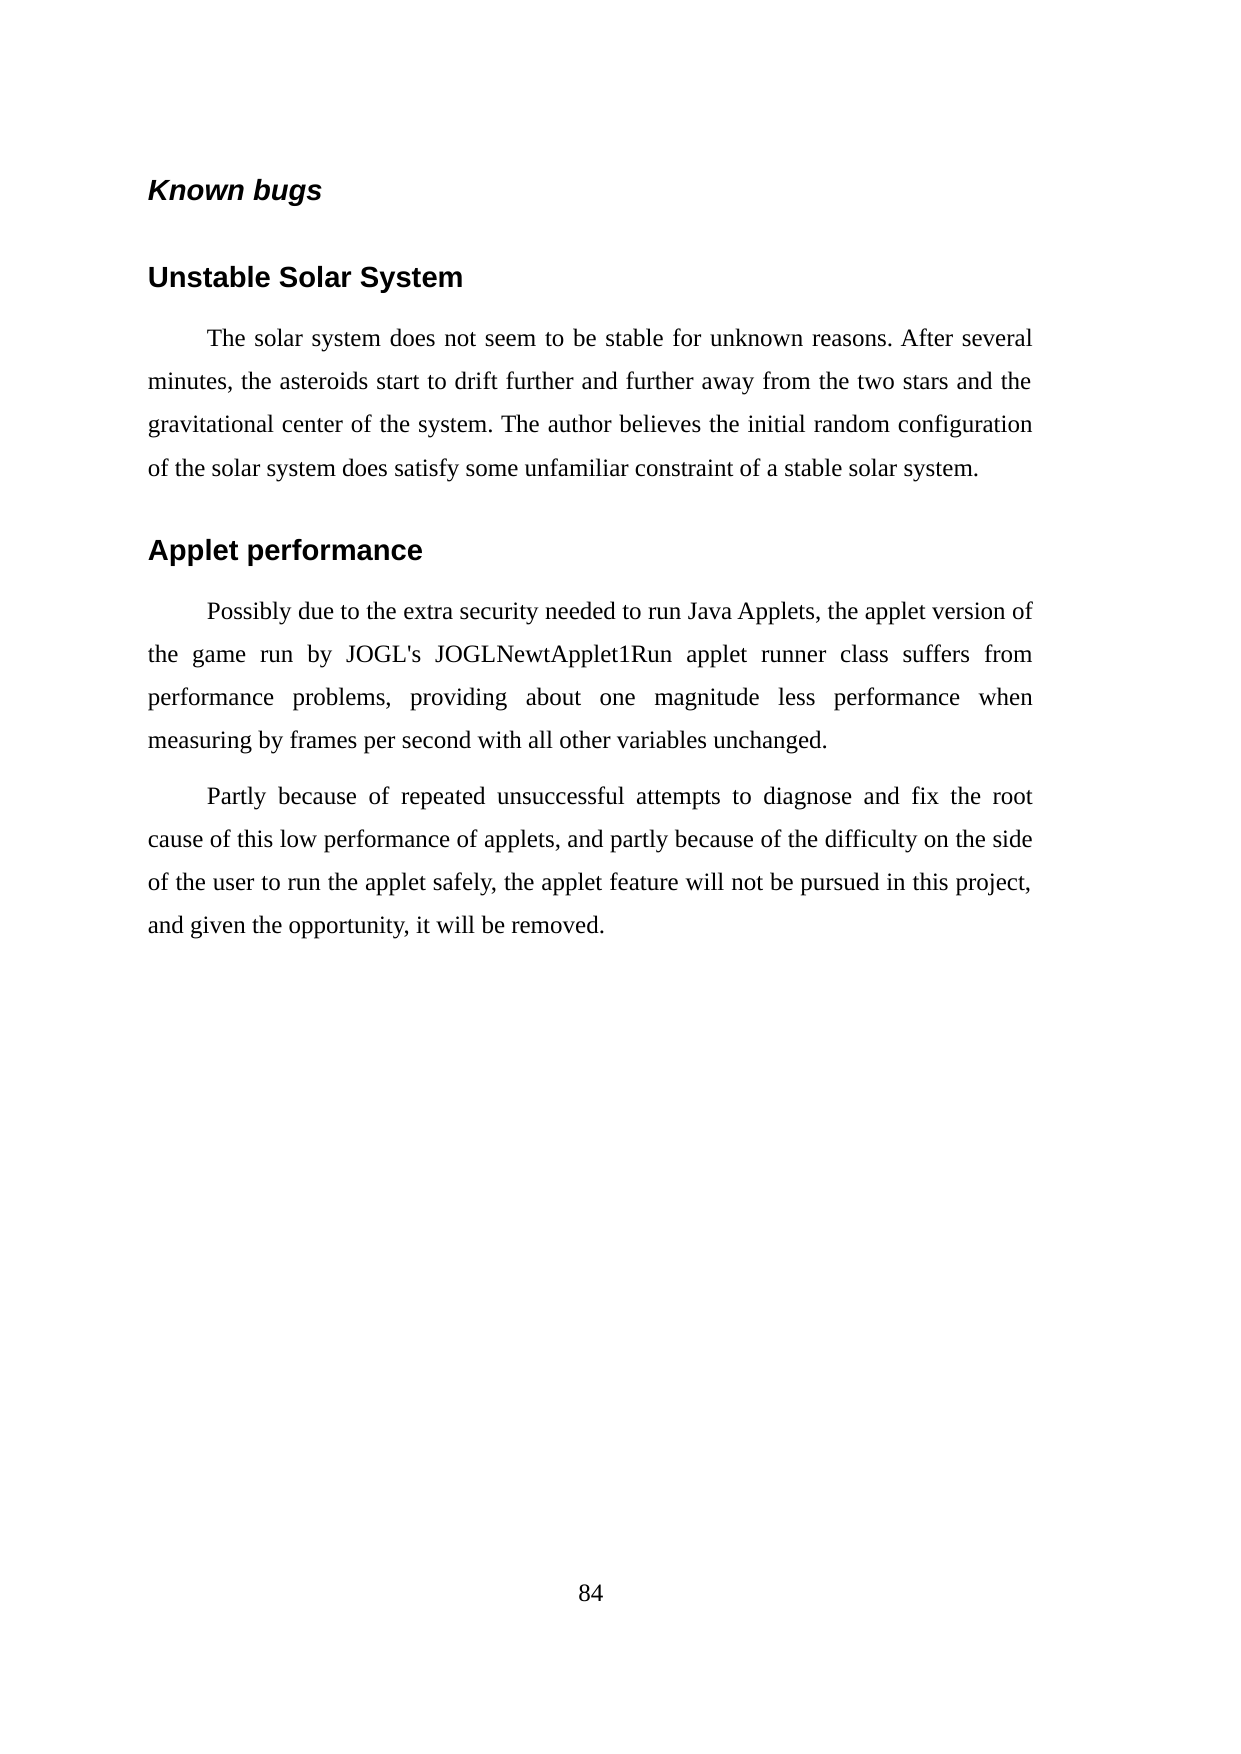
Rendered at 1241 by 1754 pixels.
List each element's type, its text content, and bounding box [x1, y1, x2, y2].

subtitle Known bugs [148, 173, 1033, 206]
text Possibly due to the extra security needed to run Java Applets, the applet version of the game run by JOGL's JOGLNewtApplet1Run applet runner class suffers from performance problems, providing about one magnitude less performance when measuring by frames per second with all other variables unchanged. [148, 596, 1033, 754]
subtitle Applet performance [148, 533, 1033, 567]
subtitle Unstable Solar System [148, 260, 1033, 294]
text Partly because of repeated unsuccessful attempts to diagnose and fix the root cause of this low performance of applets, and partly because of the difficulty on the side of the user to run the applet safely, the applet feature will not be pursued in this project, and given the opportunity, it will be removed. [148, 781, 1033, 939]
text The solar system does not seem to be stable for unknown reasons. After several minutes, the asteroids start to drift further and further away from the two stars and the gravitational center of the system. The author believes the initial random configuration of the solar system does satisfy some unfamiliar constraint of a stable solar system. [148, 323, 1033, 481]
